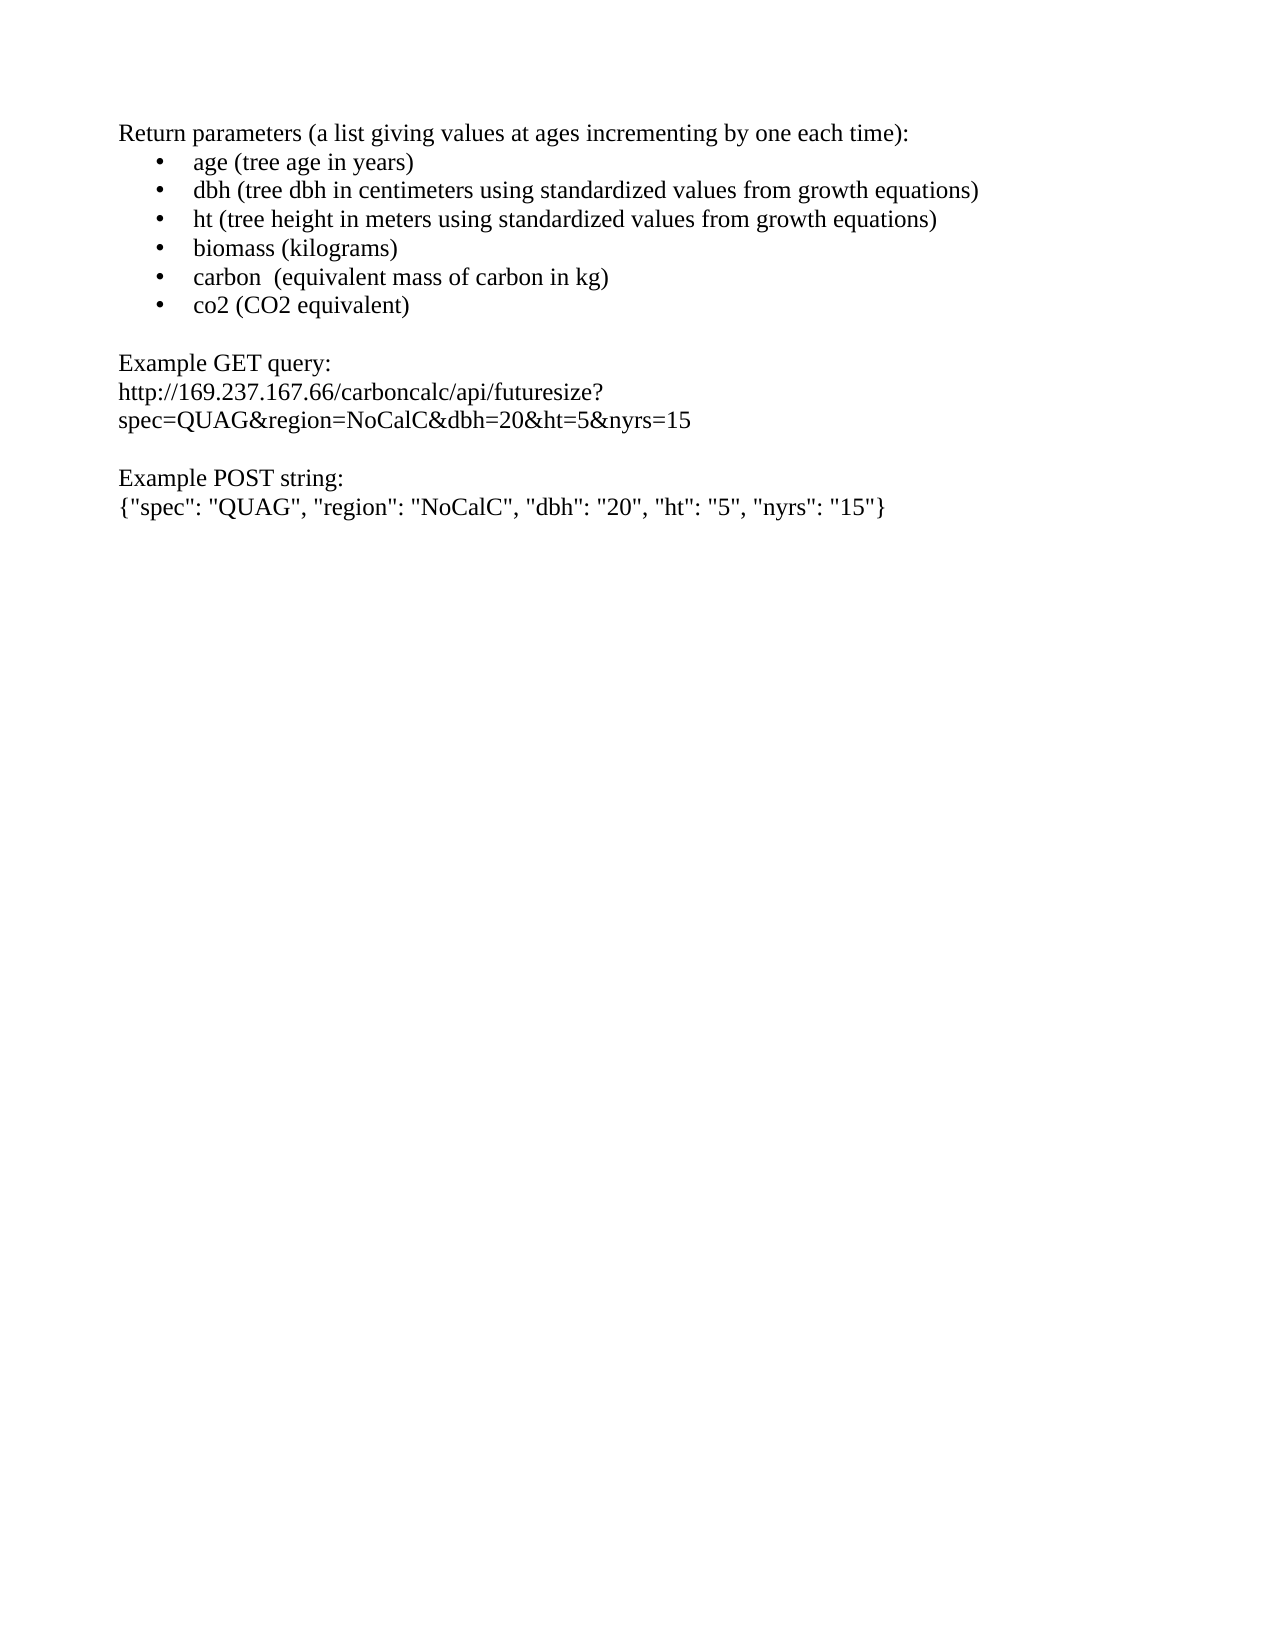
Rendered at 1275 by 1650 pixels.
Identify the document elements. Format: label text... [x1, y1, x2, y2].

list age (tree age in years) [156, 147, 1157, 176]
text Example POST string: [118, 463, 1157, 492]
text {"spec": "QUAG", "region": "NoCalC", "dbh": "20", "ht": "5", "nyrs": "15"} [118, 492, 1157, 521]
list biomass (kilograms) [156, 233, 1157, 262]
text http://169.237.167.66/carboncalc/api/futuresize?spec=QUAG&region=NoCalC&dbh=20&ht=5&nyrs=15 [118, 377, 1157, 434]
text Example GET query: [118, 348, 1157, 377]
list co2 (CO2 equivalent) [156, 291, 1157, 319]
text Return parameters (a list giving values at ages incrementing by one each time): [118, 118, 1157, 147]
list ht (tree height in meters using standardized values from growth equations) [156, 204, 1157, 233]
list carbon (equivalent mass of carbon in kg) [156, 262, 1157, 291]
list dbh (tree dbh in centimeters using standardized values from growth equations) [156, 176, 1157, 204]
